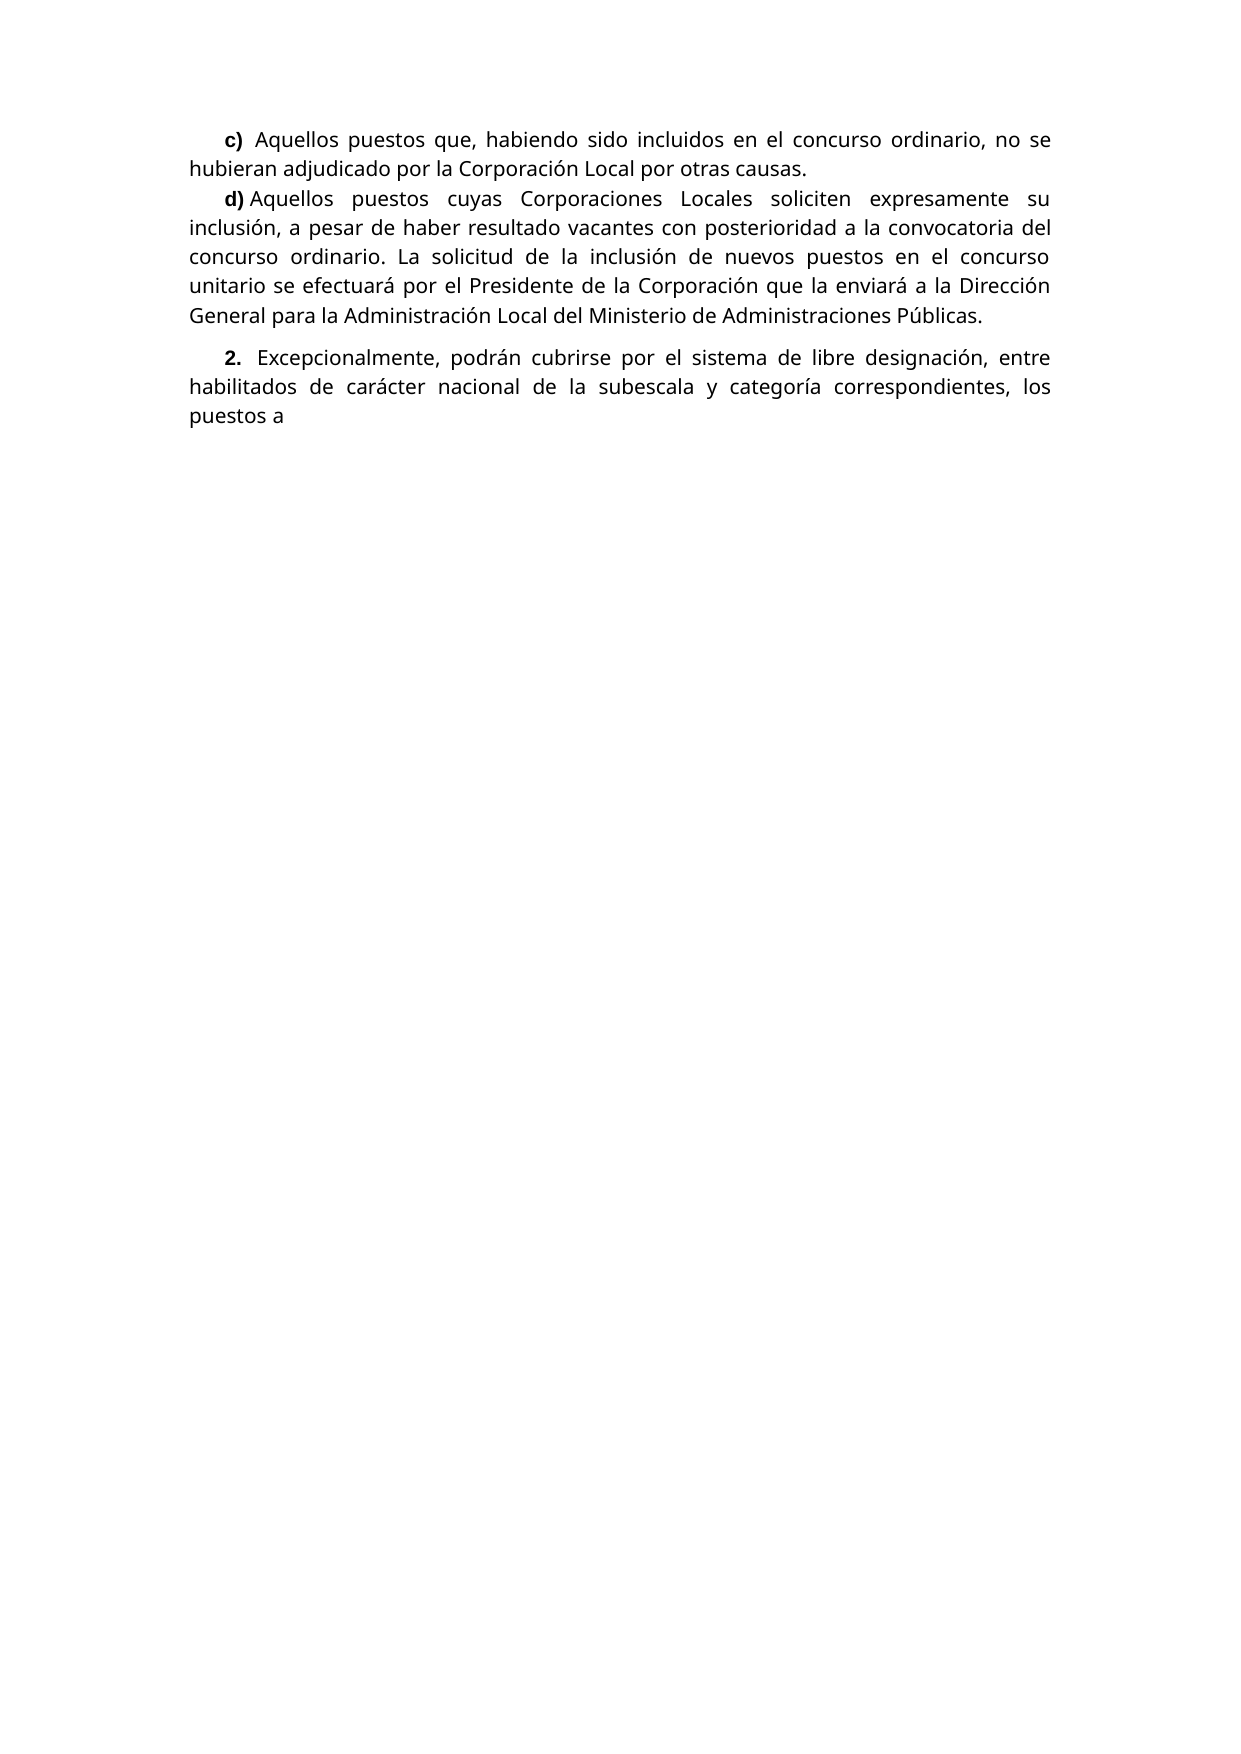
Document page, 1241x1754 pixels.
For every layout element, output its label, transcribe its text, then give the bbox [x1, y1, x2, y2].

list Aquellos puestos que, habiendo sido incluidos en el concurso ordinario, no se hubieran adjudicado por la Corporación Local por otras causas. [189, 125, 1051, 183]
list Aquellos puestos cuyas Corporaciones Locales soliciten expresamente su inclusión, a pesar de haber resultado vacantes con posterioridad a la convocatoria del concurso ordinario. La solicitud de la inclusión de nuevos puestos en el concurso unitario se efectuará por el Presidente de la Corporación que la enviará a la Dirección General para la Administración Local del Ministerio de Administraciones Públicas. [189, 184, 1051, 329]
list Excepcionalmente, podrán cubrirse por el sistema de libre designación, entre habilitados de carácter nacional de la subescala y categoría correspondientes, los puestos a [189, 343, 1051, 430]
